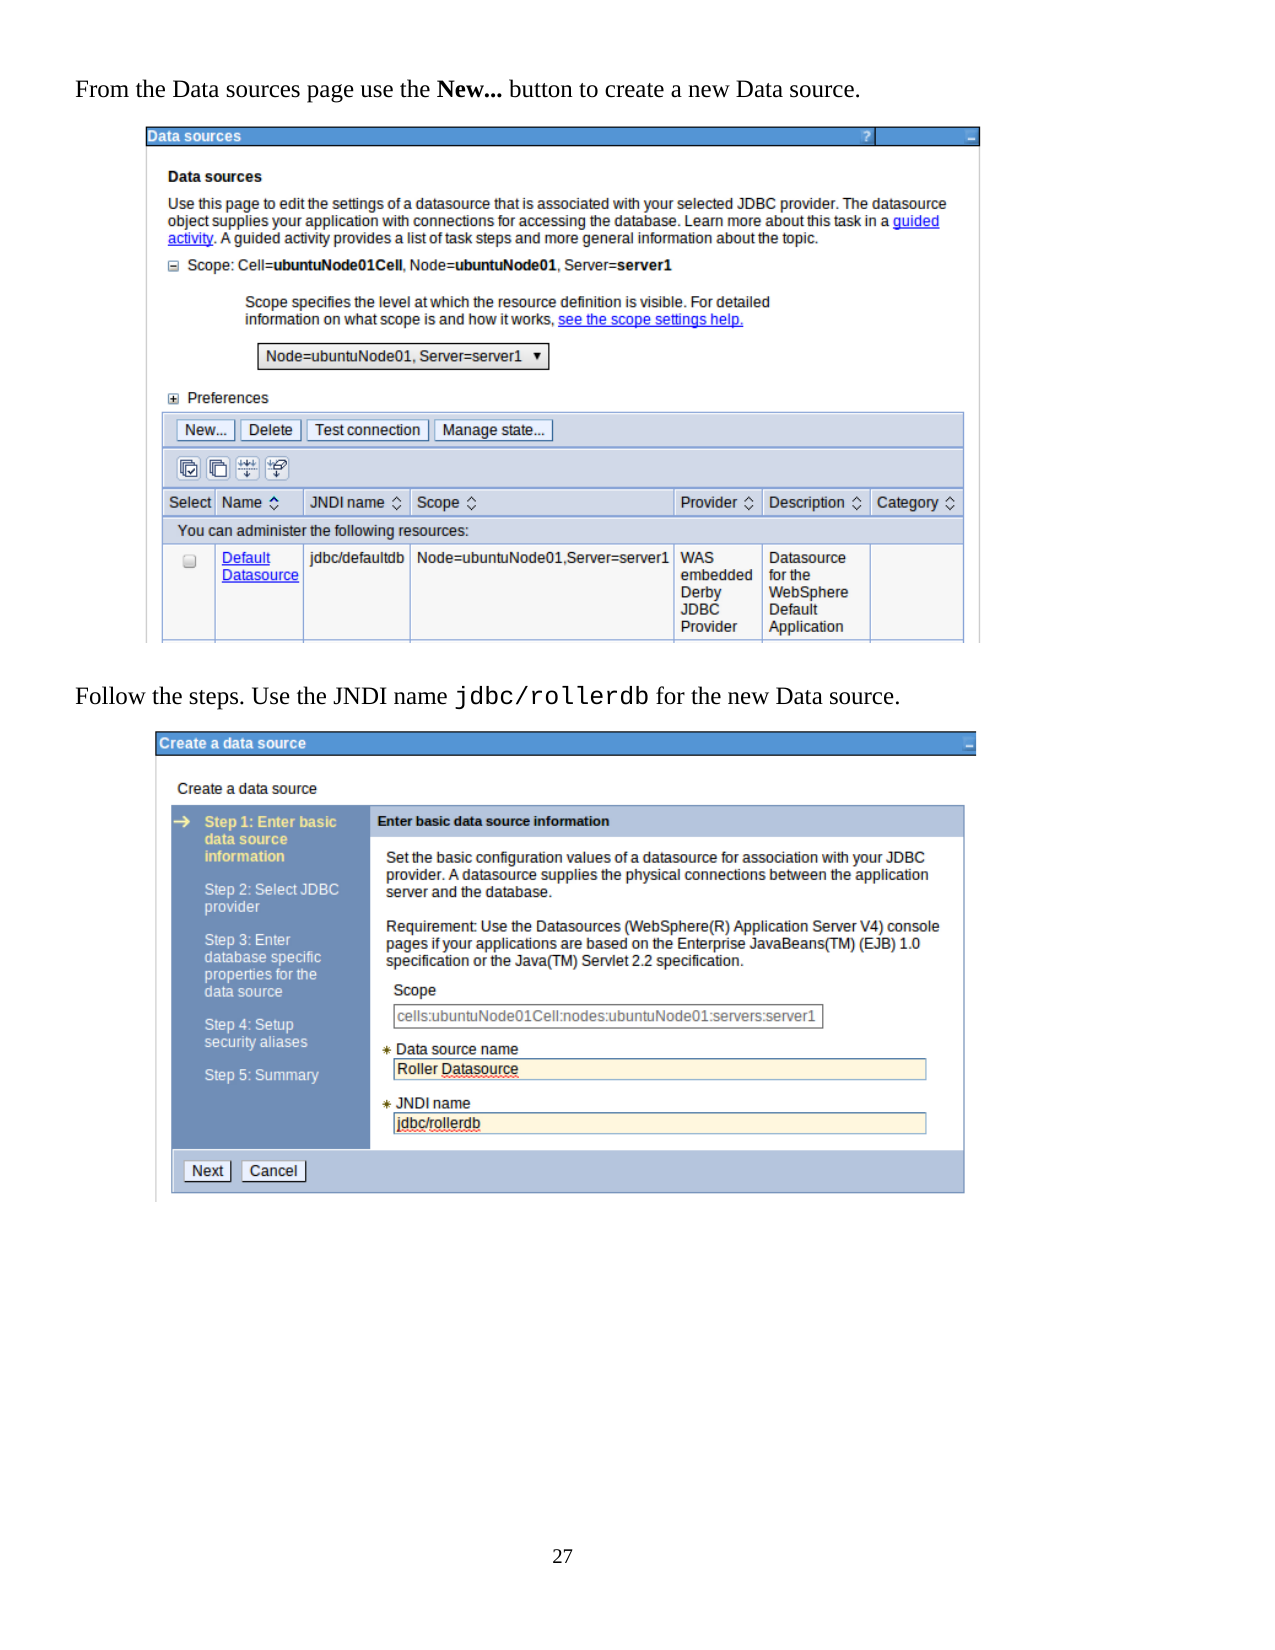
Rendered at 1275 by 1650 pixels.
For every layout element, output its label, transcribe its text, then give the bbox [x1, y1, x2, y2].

picture [141, 123, 990, 643]
text Follow the steps. Use the JNDI name jdbc/rollerdb for the new Data source. [75, 682, 1200, 712]
text From the Data sources page use the New... button to create a new Data source. [75, 75, 1200, 103]
picture [148, 724, 977, 1202]
